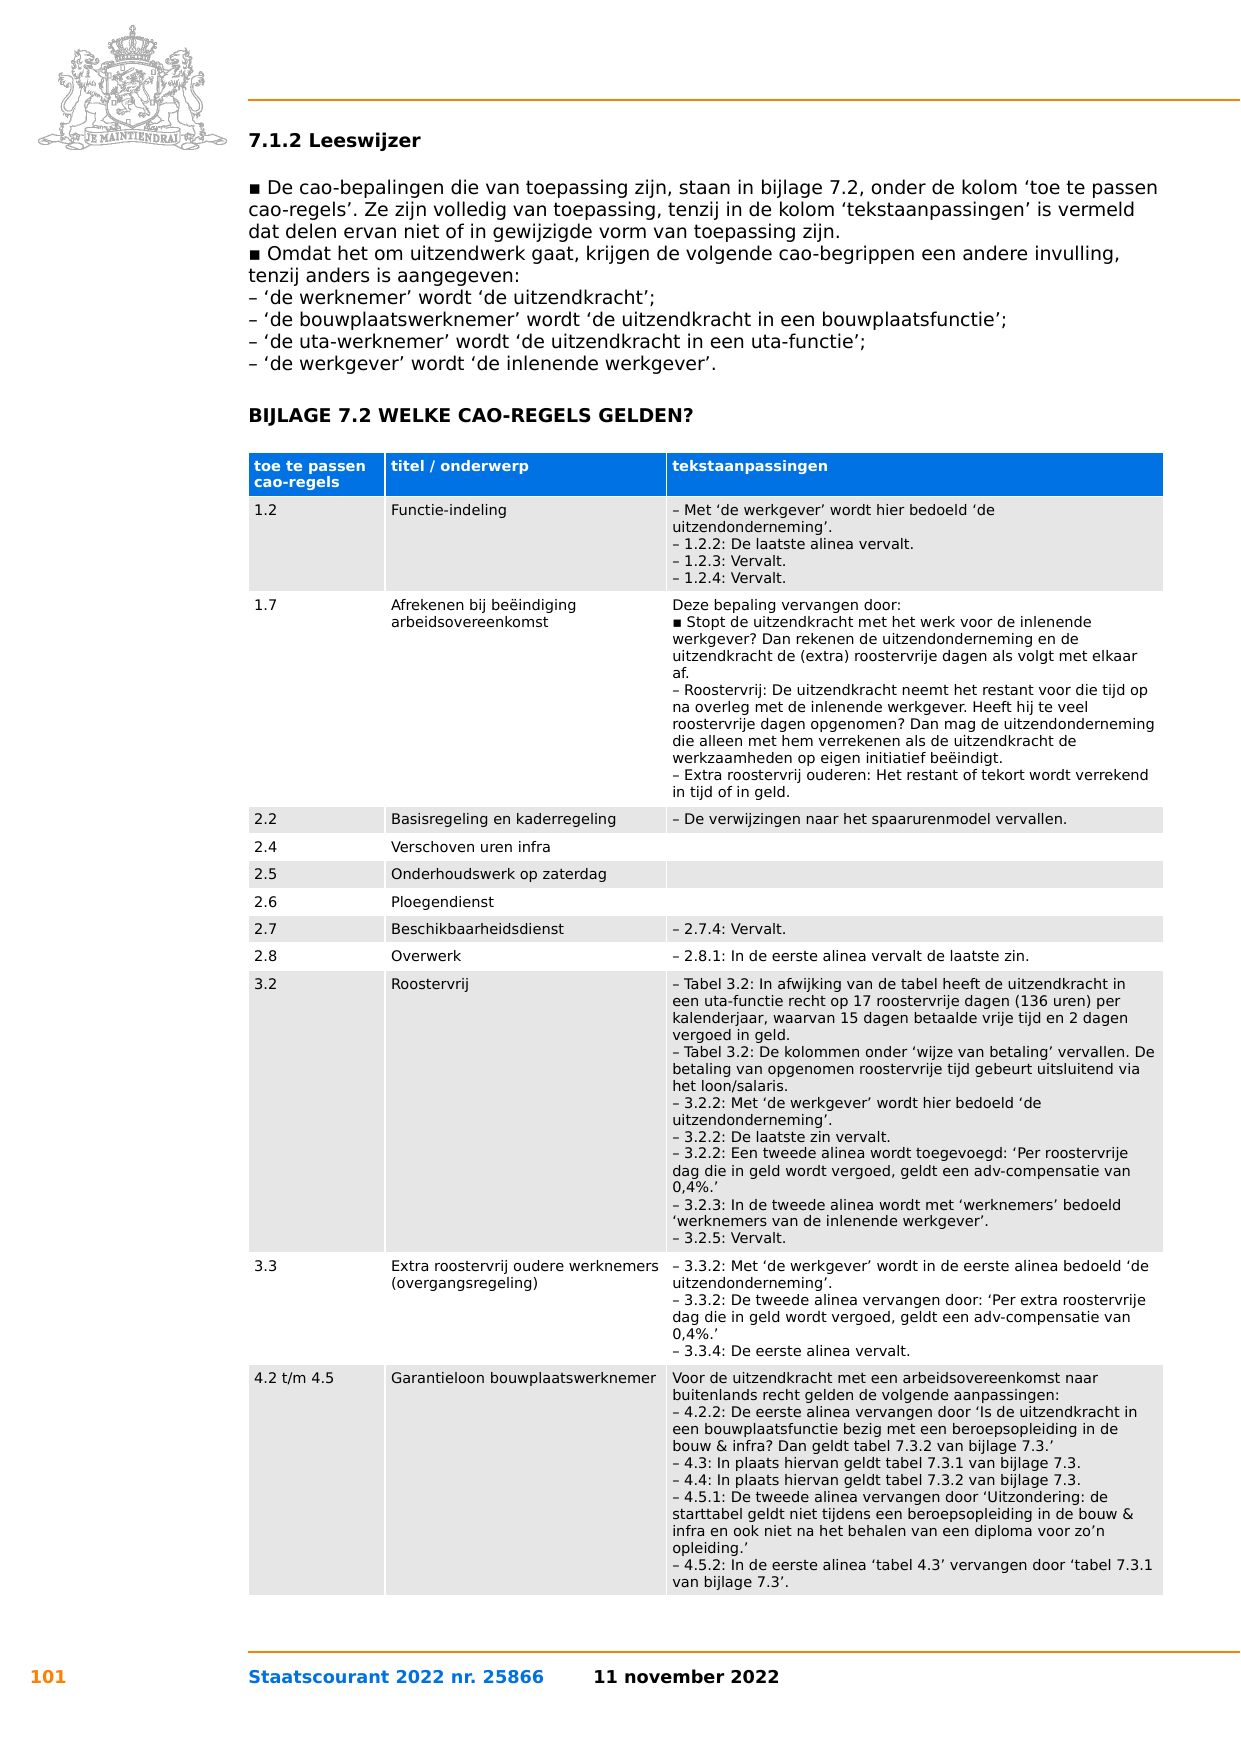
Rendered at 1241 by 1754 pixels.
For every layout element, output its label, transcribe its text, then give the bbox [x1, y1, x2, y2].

table_cell 1.2 [249, 497, 384, 591]
table_header toe te passen cao-regels [249, 453, 384, 496]
table_cell 2.5 [249, 861, 384, 888]
table_cell Deze bepaling vervangen door: ▪ Stopt de uitzendkracht met het werk voor de inlenende werkgever? Dan rekenen de uitzendonderneming en de uitzendkracht de (extra) roostervrije dagen als volgt met elkaar af. – Roostervrij: De uitzendkracht neemt het restant voor die tijd op na overleg met de inlenende werkgever. Heeft hij te veel roostervrije dagen opgenomen? Dan mag de uitzendonderneming die alleen met hem verrekenen als de uitzendkracht de werkzaamheden op eigen initiatief beëindigt. – Extra roostervrij ouderen: Het restant of tekort wordt verrekend in tijd of in geld. [667, 593, 1163, 806]
table_cell 4.2 t/m 4.5 [249, 1365, 384, 1595]
table_cell 2.2 [249, 807, 384, 833]
table_cell Garantieloon bouwplaatswerknemer [386, 1365, 666, 1595]
subtitle BIJLAGE 7.2 WELKE CAO-REGELS GELDEN? [248, 405, 1163, 427]
table_cell 3.3 [249, 1253, 384, 1364]
table_cell 3.2 [249, 971, 384, 1252]
table_cell Verschoven uren infra [386, 834, 666, 860]
text ▪ De cao-bepalingen die van toepassing zijn, staan in bijlage 7.2, onder de kolom ‘toe te passen cao-regels’. Ze zijn volledig van toepassing, tenzij in de kolom ‘tekstaanpassingen’ is vermeld dat delen ervan niet of in gewijzigde vorm van toepassing zijn. [248, 177, 1163, 243]
text – ‘de bouwplaatswerknemer’ wordt ‘de uitzendkracht in een bouwplaatsfunctie’; [248, 309, 1163, 331]
picture [38, 25, 227, 150]
table_cell 2.4 [249, 834, 384, 860]
table_cell – Tabel 3.2: In afwijking van de tabel heeft de uitzendkracht in een uta-functie recht op 17 roostervrije dagen (136 uren) per kalenderjaar, waarvan 15 dagen betaalde vrije tijd en 2 dagen vergoed in geld. – Tabel 3.2: De kolommen onder ‘wijze van betaling’ vervallen. De betaling van opgenomen roostervrije tijd gebeurt uitsluitend via het loon/salaris. – 3.2.2: Met ‘de werkgever’ wordt hier bedoeld ‘de uitzendonderneming’. – 3.2.2: De laatste zin vervalt. – 3.2.2: Een tweede alinea wordt toegevoegd: ‘Per roostervrije dag die in geld wordt vergoed, geldt een adv-compensatie van 0,4%.’ – 3.2.3: In de tweede alinea wordt met ‘werknemers’ bedoeld ‘werknemers van de inlenende werkgever’. – 3.2.5: Vervalt. [667, 971, 1163, 1252]
table_cell Basisregeling en kaderregeling [386, 807, 666, 833]
table_cell – Met ‘de werkgever’ wordt hier bedoeld ‘de uitzendonderneming’. – 1.2.2: De laatste alinea vervalt. – 1.2.3: Vervalt. – 1.2.4: Vervalt. [667, 497, 1163, 591]
text – ‘de werkgever’ wordt ‘de inlenende werkgever’. [248, 353, 1163, 375]
table_cell 2.6 [249, 889, 384, 915]
text – ‘de uta-werknemer’ wordt ‘de uitzendkracht in een uta-functie’; [248, 331, 1163, 353]
subtitle 7.1.2 Leeswijzer [248, 130, 1163, 152]
table_cell Voor de uitzendkracht met een arbeidsovereenkomst naar buitenlands recht gelden de volgende aanpassingen: – 4.2.2: De eerste alinea vervangen door ‘Is de uitzendkracht in een bouwplaatsfunctie bezig met een beroepsopleiding in de bouw & infra? Dan geldt tabel 7.3.2 van bijlage 7.3.’ – 4.3: In plaats hiervan geldt tabel 7.3.1 van bijlage 7.3. – 4.4: In plaats hiervan geldt tabel 7.3.2 van bijlage 7.3. – 4.5.1: De tweede alinea vervangen door ‘Uitzondering: de starttabel geldt niet tijdens een beroepsopleiding in de bouw & infra en ook niet na het behalen van een diploma voor zo’n opleiding.’ – 4.5.2: In de eerste alinea ‘tabel 4.3’ vervangen door ‘tabel 7.3.1 van bijlage 7.3’. [667, 1365, 1163, 1595]
table_cell – De verwijzingen naar het spaarurenmodel vervallen. [667, 807, 1163, 833]
table_cell 2.8 [249, 944, 384, 970]
table_cell [667, 834, 1163, 860]
table_cell Ploegendienst [386, 889, 666, 915]
table_cell – 2.7.4: Vervalt. [667, 916, 1163, 942]
table_cell Overwerk [386, 944, 666, 970]
table_cell [667, 861, 1163, 888]
table_cell 2.7 [249, 916, 384, 942]
table_cell Extra roostervrij oudere werknemers (overgangsregeling) [386, 1253, 666, 1364]
table_cell Onderhoudswerk op zaterdag [386, 861, 666, 888]
table_header tekstaanpassingen [667, 453, 1163, 496]
table_cell [667, 889, 1163, 915]
table_cell Afrekenen bij beëindiging arbeidsovereenkomst [386, 593, 666, 806]
table_cell Functie-indeling [386, 497, 666, 591]
table_header titel / onderwerp [386, 453, 666, 496]
text ▪ Omdat het om uitzendwerk gaat, krijgen de volgende cao-begrippen een andere invulling, tenzij anders is aangegeven: [248, 243, 1163, 287]
table_cell Roostervrij [386, 971, 666, 1252]
table_cell 1.7 [249, 593, 384, 806]
text – ‘de werknemer’ wordt ‘de uitzendkracht’; [248, 287, 1163, 309]
table_cell – 3.3.2: Met ‘de werkgever’ wordt in de eerste alinea bedoeld ‘de uitzendonderneming’. – 3.3.2: De tweede alinea vervangen door: ‘Per extra roostervrije dag die in geld wordt vergoed, geldt een adv-compensatie van 0,4%.’ – 3.3.4: De eerste alinea vervalt. [667, 1253, 1163, 1364]
table_cell Beschikbaarheidsdienst [386, 916, 666, 942]
table_cell – 2.8.1: In de eerste alinea vervalt de laatste zin. [667, 944, 1163, 970]
